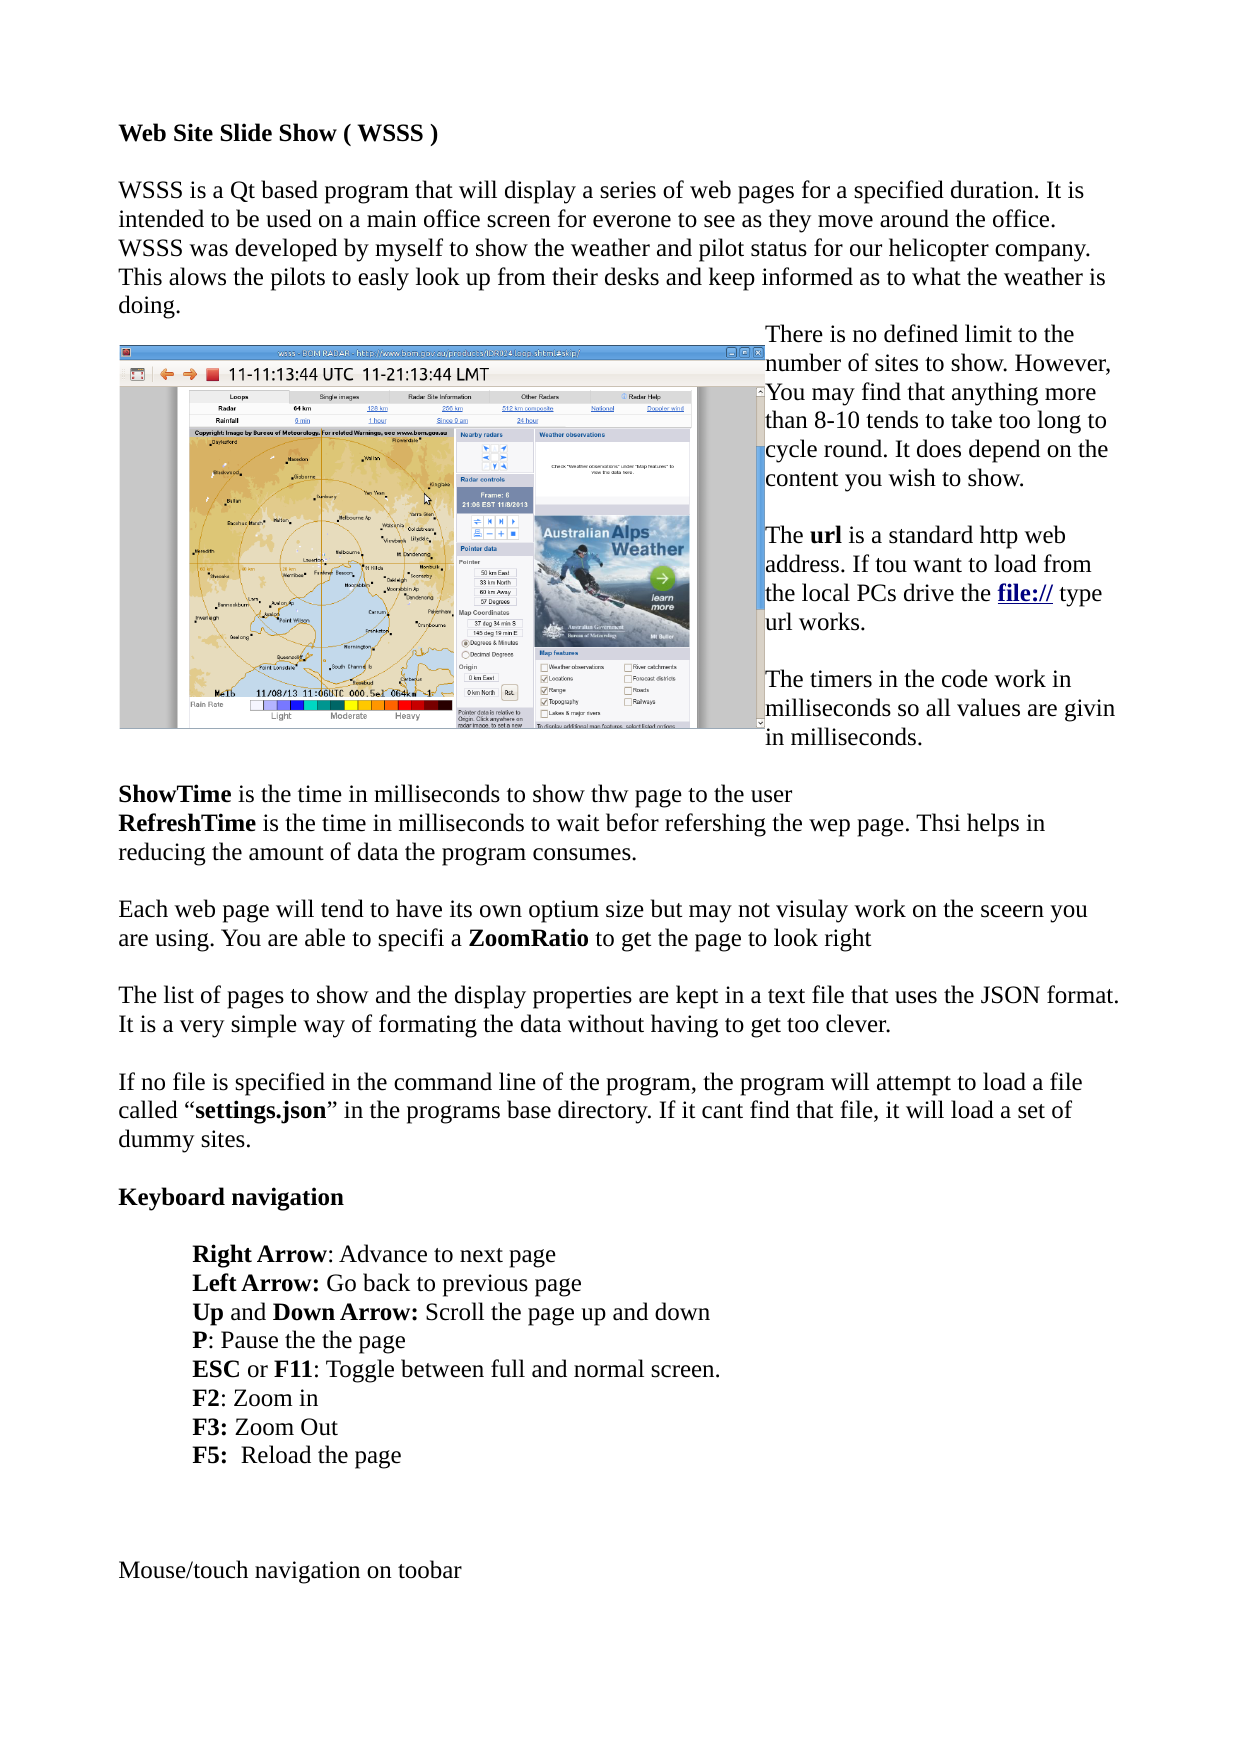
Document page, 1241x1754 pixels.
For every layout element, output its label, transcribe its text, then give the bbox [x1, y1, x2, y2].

text F3: Zoom Out [118, 1412, 1122, 1441]
text The url is a standard http web address. If tou want to load from the local PCs drive the file:// type url works. [765, 521, 1122, 636]
text Up and Down Arrow: Scroll the page up and down [118, 1297, 1122, 1326]
text There is no defined limit to the number of sites to show. However, You may find that anything more than 8-10 tends to take too long to cycle round. It does depend on the content you wish to show. [118, 319, 1122, 492]
text F2: Zoom in [118, 1383, 1122, 1412]
text Web Site Slide Show ( WSSS ) [118, 118, 1122, 147]
text ESC or F11: Toggle between full and normal screen. [118, 1354, 1122, 1383]
picture [119, 345, 765, 729]
text F5: Reload the page [118, 1441, 1122, 1469]
text WSSS was developed by myself to show the weather and pilot status for our helicopter company. This alows the pilots to easly look up from their desks and keep informed as to what the weather is doing. [118, 233, 1122, 319]
text P: Pause the the page [118, 1326, 1122, 1354]
text If no file is specified in the command line of the program, the program will attempt to load a file called “settings.json” in the programs base directory. If it cant find that file, it will load a set of dummy sites. [118, 1067, 1122, 1153]
text WSSS is a Qt based program that will display a series of web pages for a specified duration. It is intended to be used on a main office screen for everone to see as they move around the office. [118, 176, 1122, 233]
text The list of pages to show and the display properties are kept in a text file that uses the JSON format. [118, 981, 1122, 1009]
text RefreshTime is the time in milliseconds to wait befor refershing the wep page. Thsi helps in reducing the amount of data the program consumes. [118, 808, 1122, 866]
text Left Arrow: Go back to previous page [118, 1268, 1122, 1297]
text The timers in the code work in milliseconds so all values are givin in milliseconds. [118, 664, 1122, 751]
text Keyboard navigation [118, 1182, 1122, 1211]
text Right Arrow: Advance to next page [118, 1239, 1122, 1268]
text It is a very simple way of formating the data without having to get too clever. [118, 1009, 1122, 1038]
text ShowTime is the time in milliseconds to show thw page to the user [118, 779, 1122, 808]
text Each web page will tend to have its own optium size but may not visulay work on the sceern you are using. You are able to specifi a ZoomRatio to get the page to look right [118, 894, 1122, 952]
text Mouse/touch navigation on toobar [118, 1556, 1122, 1584]
